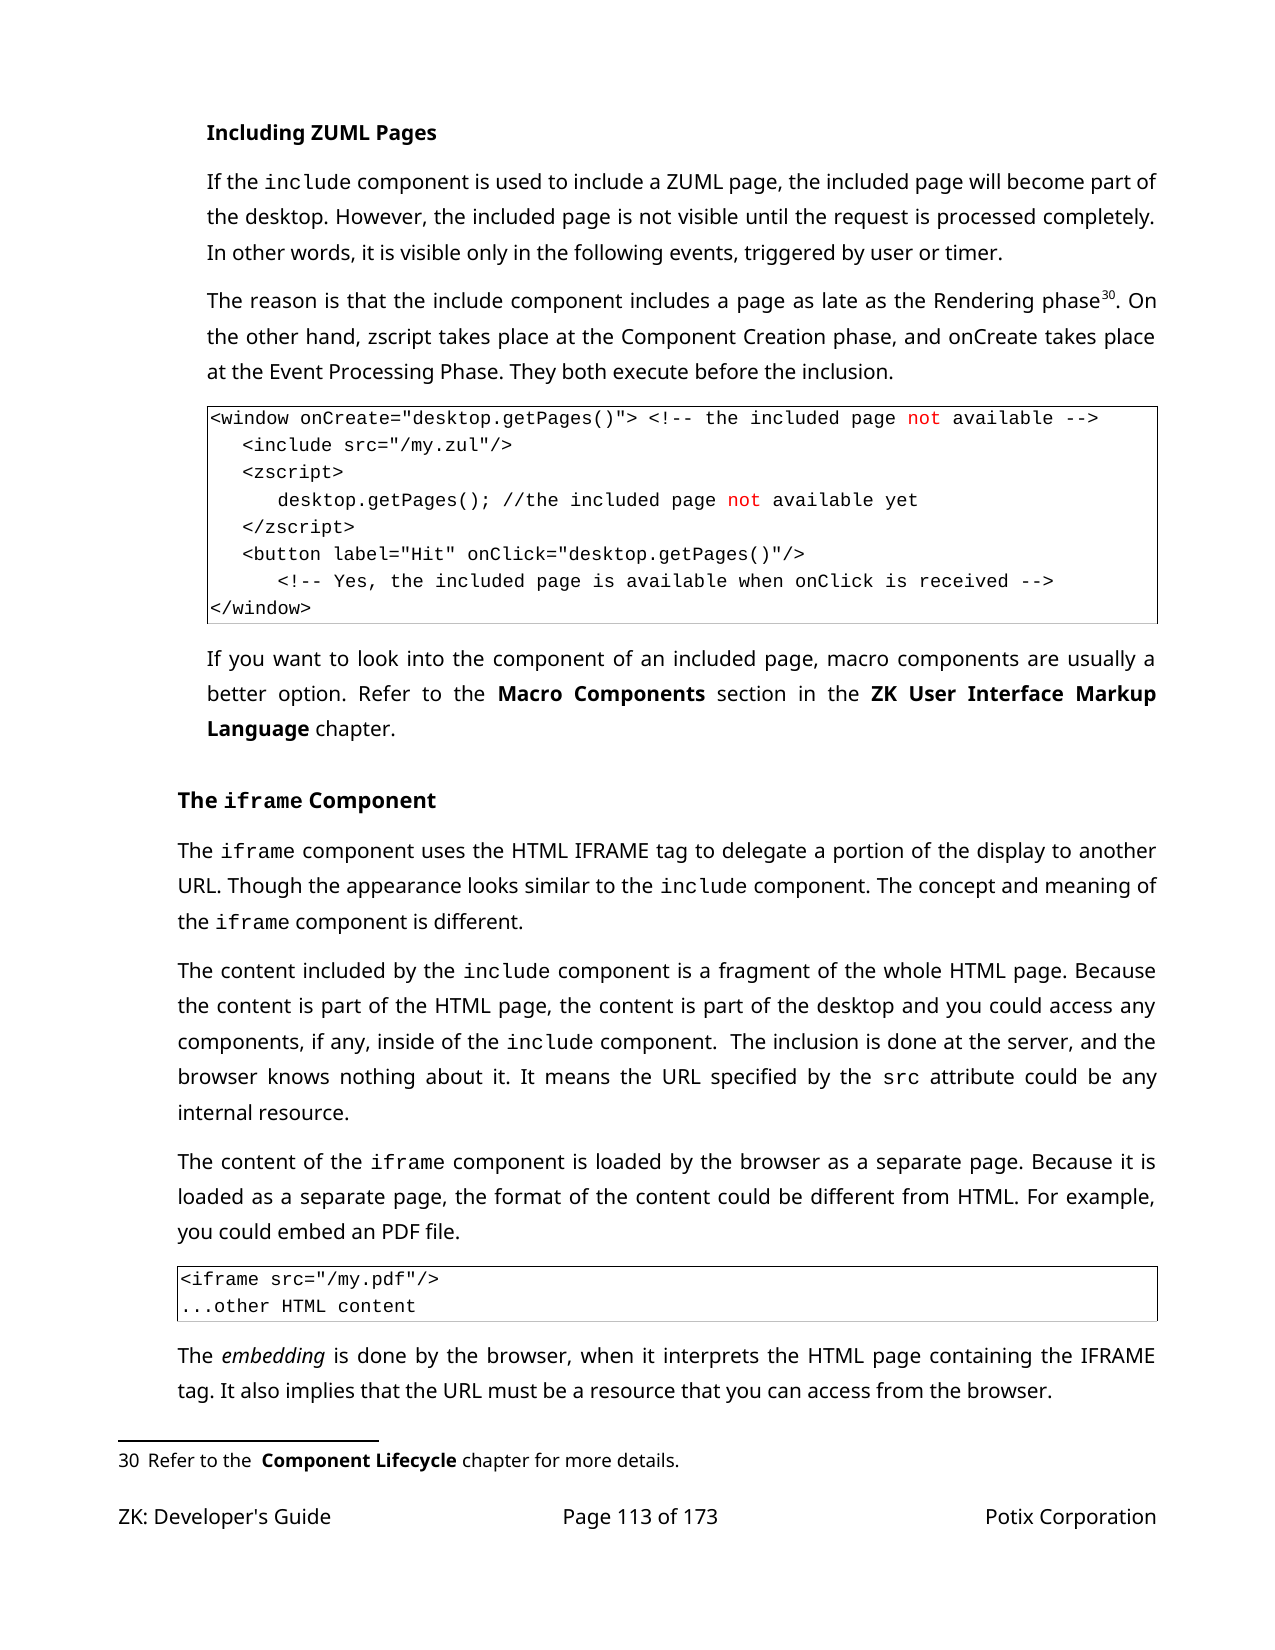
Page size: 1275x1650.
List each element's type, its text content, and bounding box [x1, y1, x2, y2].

text The embedding is done by the browser, when it interprets the HTML page containing the IFRAME tag. It also implies that the URL must be a resource that you can access from the browser. [177, 1341, 1157, 1405]
text <!-- Yes, the included page is available when onClick is received --> [208, 569, 1157, 593]
text <iframe src="/my.pdf"/> [178, 1267, 1157, 1291]
text desktop.getPages(); //the included page not available yet [208, 487, 1157, 512]
text The content of the iframe component is loaded by the browser as a separate page. Because it is loaded as a separate page, the format of the content could be different from HTML. For example, you could embed an PDF file. [177, 1147, 1157, 1246]
text <window onCreate="desktop.getPages()"> <!-- the included page not available --> [208, 407, 1157, 430]
subtitle Including ZUML Pages [207, 118, 1157, 146]
text If you want to look into the component of an included page, macro components are usually a better option. Refer to the Macro Components section in the ZK User Interface Markup Language chapter. [207, 644, 1157, 743]
text Refer to the Component Lifecycle chapter for more details. [118, 1447, 1157, 1473]
text The iframe component uses the HTML IFRAME tag to delegate a portion of the display to another URL. Though the appearance looks similar to the include component. The concept and meaning of the iframe component is different. [177, 836, 1157, 936]
text <zscript> [208, 460, 1157, 484]
text <include src="/my.zul"/> [208, 433, 1157, 457]
text </zscript> [208, 514, 1157, 539]
subtitle The iframe Component [177, 785, 1157, 815]
text </window> [208, 596, 1157, 623]
text <button label="Hit" onClick="desktop.getPages()"/> [208, 542, 1157, 566]
text If the include component is used to include a ZUML page, the included page will become part of the desktop. However, the included page is not visible until the request is processed completely. In other words, it is visible only in the following events, triggered by user or timer. [207, 167, 1157, 266]
text ...other HTML content [178, 1293, 1157, 1321]
text The content included by the include component is a fragment of the whole HTML page. Because the content is part of the HTML page, the content is part of the desktop and you could access any components, if any, inside of the include component. The inclusion is done at the server, and the browser knows nothing about it. It means the URL specified by the src attribute could be any internal resource. [177, 956, 1157, 1126]
text The reason is that the include component includes a page as late as the Rendering phase. On the other hand, zscript takes place at the Component Creation phase, and onCreate takes place at the Event Processing Phase. They both execute before the inclusion. [207, 287, 1157, 385]
